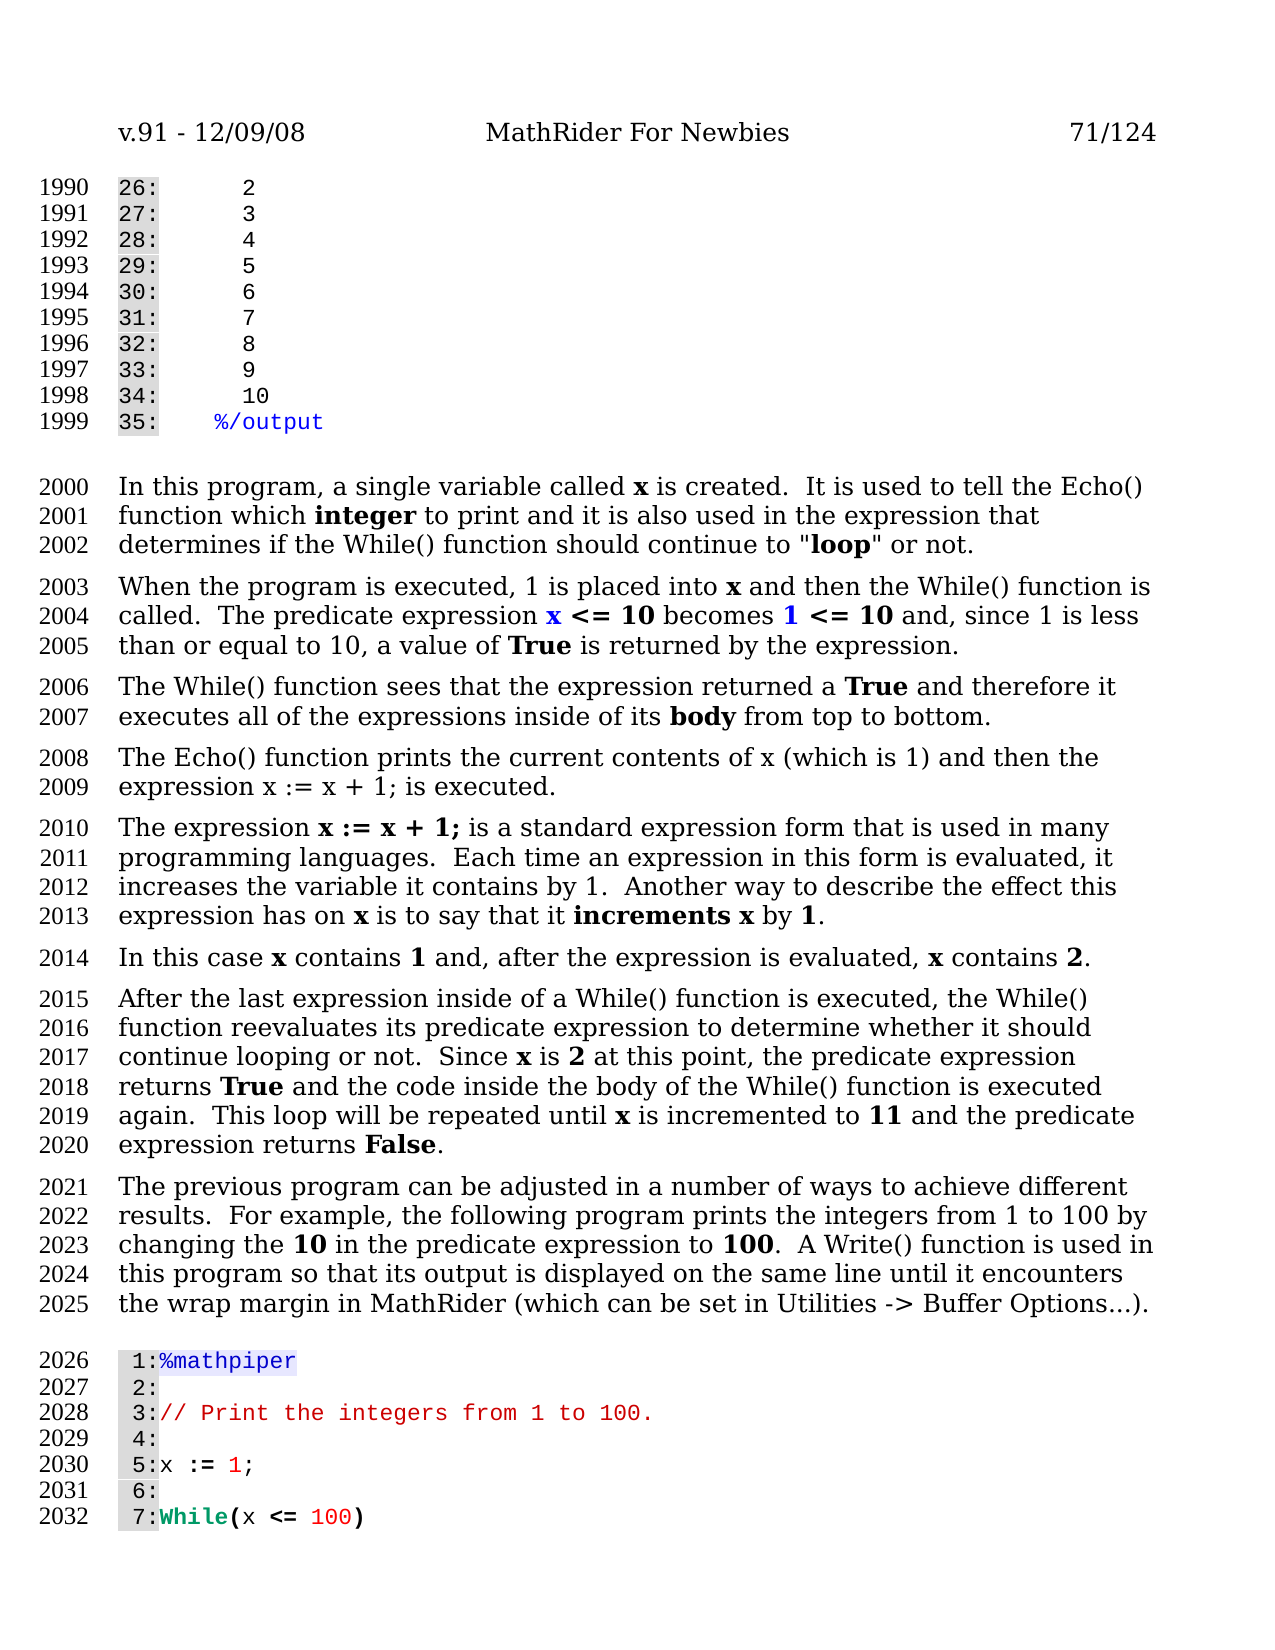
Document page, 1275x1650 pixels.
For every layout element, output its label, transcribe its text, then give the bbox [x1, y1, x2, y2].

text 33: 9 [118, 358, 1157, 384]
text After the last expression inside of a While() function is executed, the While() function reevaluates its predicate expression to determine whether it should continue looping or not. Since x is 2 at this point, the predicate expression returns True and the code inside the body of the While() function is executed again. This loop will be repeated until x is incremented to 11 and the predicate expression returns False. [118, 984, 1157, 1160]
text 7:While(x <= 100) [118, 1506, 1157, 1531]
text 3:// Print the integers from 1 to 100. [118, 1402, 1157, 1428]
text In this case x contains 1 and, after the expression is evaluated, x contains 2. [118, 942, 1157, 972]
text 32: 8 [118, 332, 1157, 358]
text The expression x := x + 1; is a standard expression form that is used in many programming languages. Each time an expression in this form is evaluated, it increases the variable it contains by 1. Another way to describe the effect this expression has on x is to say that it increments x by 1. [118, 813, 1157, 930]
text The Echo() function prints the current contents of x (which is 1) and then the expression x := x + 1; is executed. [118, 743, 1157, 801]
text 28: 4 [118, 229, 1157, 254]
text 34: 10 [118, 384, 1157, 410]
text The previous program can be adjusted in a number of ways to achieve different results. For example, the following program prints the integers from 1 to 100 by changing the 10 in the predicate expression to 100. A Write() function is used in this program so that its output is displayed on the same line until it encounters the wrap margin in MathRider (which can be set in Utilities -> Buffer Options...). [118, 1172, 1157, 1318]
text 27: 3 [118, 203, 1157, 229]
text When the program is executed, 1 is placed into x and then the While() function is called. The predicate expression x <= 10 becomes 1 <= 10 and, since 1 is less than or equal to 10, a value of True is returned by the expression. [118, 572, 1157, 660]
text 29: 5 [118, 254, 1157, 281]
text 4: [118, 1428, 1157, 1454]
text 31: 7 [118, 306, 1157, 332]
text 5:x := 1; [118, 1454, 1157, 1479]
text 1:%mathpiper [118, 1350, 1157, 1376]
text 35: %/output [118, 410, 1157, 436]
text 30: 6 [118, 281, 1157, 306]
text 6: [118, 1479, 1157, 1506]
text The While() function sees that the expression returned a True and therefore it executes all of the expressions inside of its body from top to bottom. [118, 672, 1157, 731]
text In this program, a single variable called x is created. It is used to tell the Echo() function which integer to print and it is also used in the expression that determines if the While() function should continue to "loop" or not. [118, 472, 1157, 560]
text 2: [118, 1376, 1157, 1402]
text 26: 2 [118, 177, 1157, 203]
